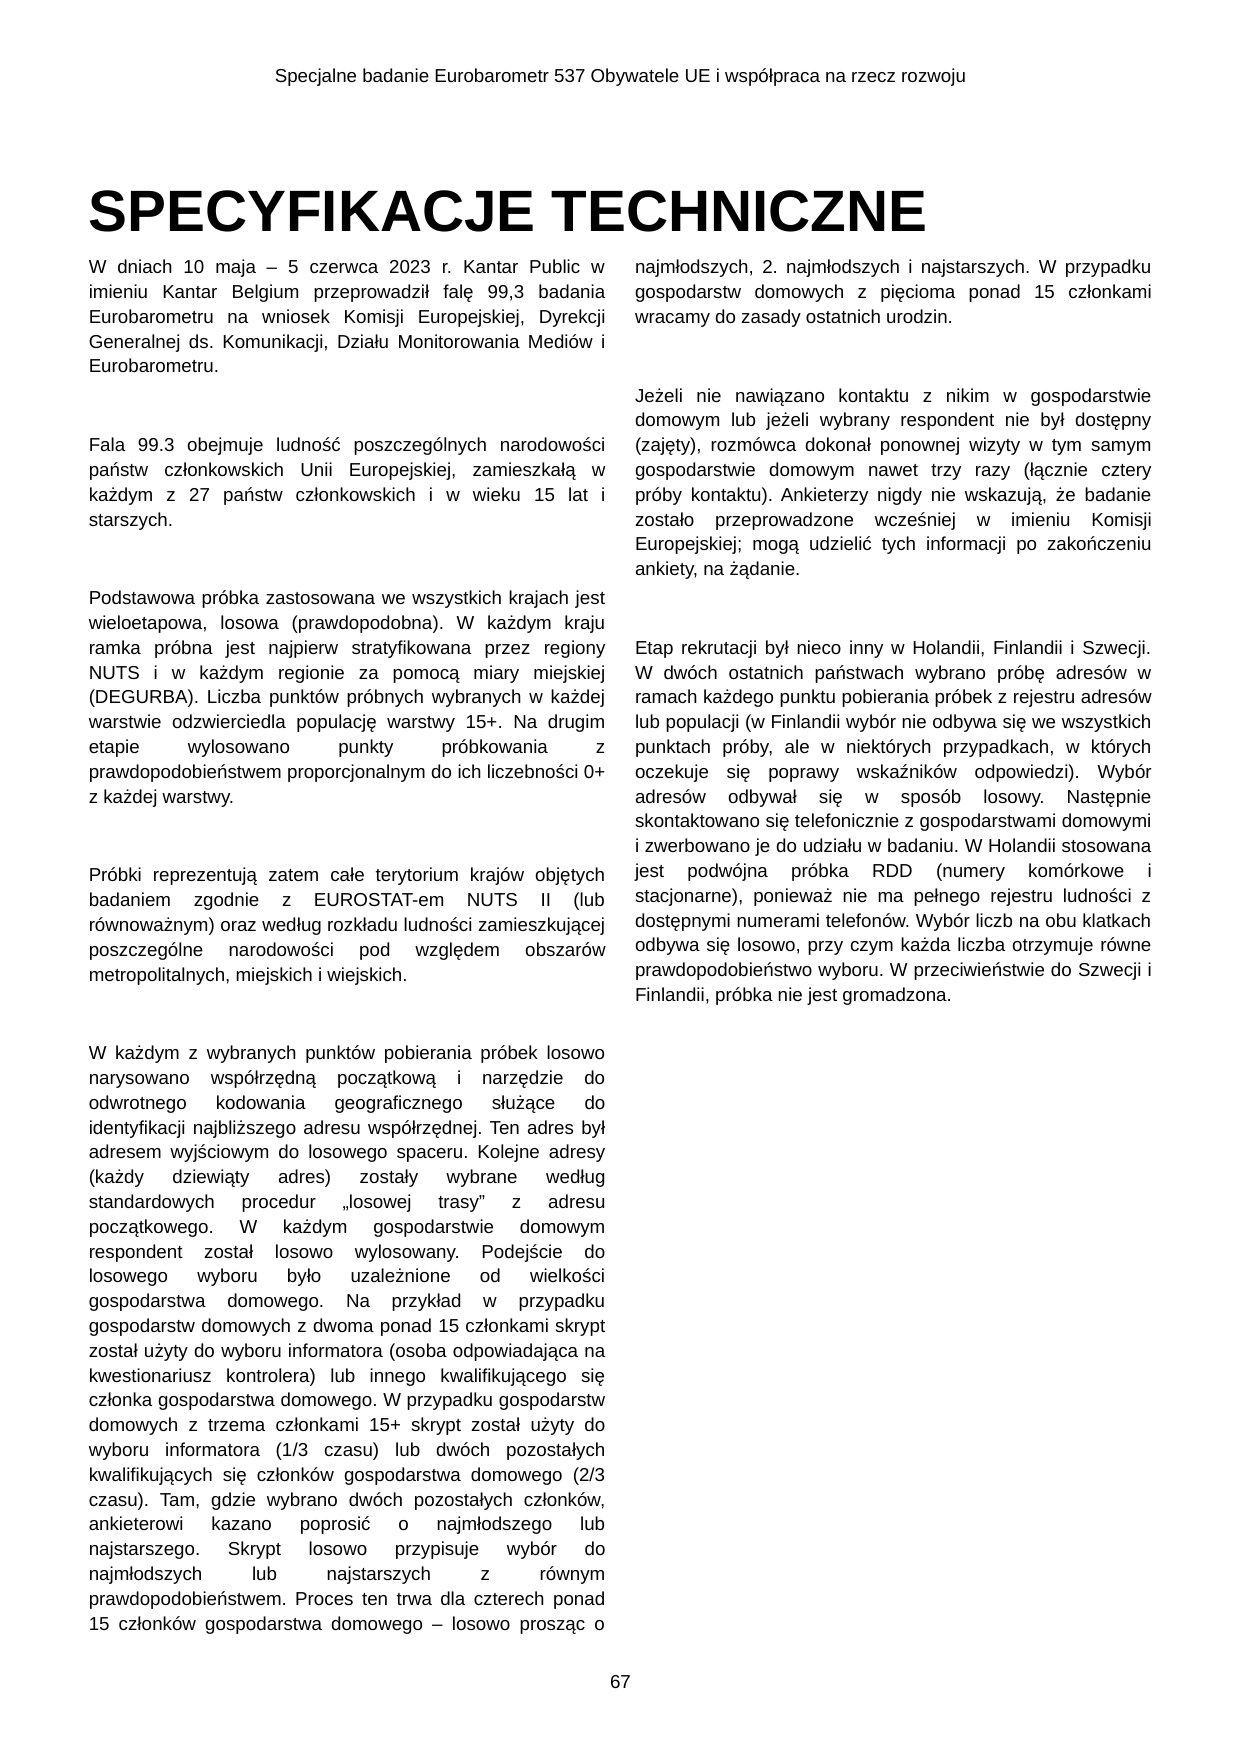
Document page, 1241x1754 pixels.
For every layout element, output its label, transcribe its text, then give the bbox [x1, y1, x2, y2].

subtitle SPECYFIKACJE TECHNICZNE [88, 176, 1152, 243]
text W każdym z wybranych punktów pobierania próbek losowo narysowano współrzędną początkową i narzędzie do odwrotnego kodowania geograficznego służące do identyfikacji najbliższego adresu współrzędnej. Ten adres był adresem wyjściowym do losowego spaceru. Kolejne adresy (każdy dziewiąty adres) zostały wybrane według standardowych procedur „losowej trasy” z adresu początkowego. W każdym gospodarstwie domowym respondent został losowo wylosowany. Podejście do losowego wyboru było uzależnione od wielkości gospodarstwa domowego. Na przykład w przypadku gospodarstw domowych z dwoma ponad 15 członkami skrypt został użyty do wyboru informatora (osoba odpowiadająca na kwestionariusz kontrolera) lub innego kwalifikującego się członka gospodarstwa domowego. W przypadku gospodarstw domowych z trzema członkami 15+ skrypt został użyty do wyboru informatora (1/3 czasu) lub dwóch pozostałych kwalifikujących się członków gospodarstwa domowego (2/3 czasu). Tam, gdzie wybrano dwóch pozostałych członków, ankieterowi kazano poprosić o najmłodszego lub najstarszego. Skrypt losowo przypisuje wybór do najmłodszych lub najstarszych z równym prawdopodobieństwem. Proces ten trwa dla czterech ponad 15 członków gospodarstwa domowego – losowo prosząc o [88, 1042, 605, 1634]
text W dniach 10 maja – 5 czerwca 2023 r. Kantar Public w imieniu Kantar Belgium przeprowadził falę 99,3 badania Eurobarometru na wniosek Komisji Europejskiej, Dyrekcji Generalnej ds. Komunikacji, Działu Monitorowania Mediów i Eurobarometru. [88, 256, 605, 377]
text Próbki reprezentują zatem całe terytorium krajów objętych badaniem zgodnie z EUROSTAT-em NUTS II (lub równoważnym) oraz według rozkładu ludności zamieszkującej poszczególne narodowości pod względem obszarów metropolitalnych, miejskich i wiejskich. [88, 864, 605, 985]
text Jeżeli nie nawiązano kontaktu z nikim w gospodarstwie domowym lub jeżeli wybrany respondent nie był dostępny (zajęty), rozmówca dokonał ponownej wizyty w tym samym gospodarstwie domowym nawet trzy razy (łącznie cztery próby kontaktu). Ankieterzy nigdy nie wskazują, że badanie zostało przeprowadzone wcześniej w imieniu Komisji Europejskiej; mogą udzielić tych informacji po zakończeniu ankiety, na żądanie. [635, 384, 1152, 579]
text Podstawowa próbka zastosowana we wszystkich krajach jest wieloetapowa, losowa (prawdopodobna). W każdym kraju ramka próbna jest najpierw stratyfikowana przez regiony NUTS i w każdym regionie za pomocą miary miejskiej (DEGURBA). Liczba punktów próbnych wybranych w każdej warstwie odzwierciedla populację warstwy 15+. Na drugim etapie wylosowano punkty próbkowania z prawdopodobieństwem proporcjonalnym do ich liczebności 0+ z każdej warstwy. [88, 587, 605, 807]
text Fala 99.3 obejmuje ludność poszczególnych narodowości państw członkowskich Unii Europejskiej, zamieszkałą w każdym z 27 państw członkowskich i w wieku 15 lat i starszych. [88, 434, 605, 530]
text Etap rekrutacji był nieco inny w Holandii, Finlandii i Szwecji. W dwóch ostatnich państwach wybrano próbę adresów w ramach każdego punktu pobierania próbek z rejestru adresów lub populacji (w Finlandii wybór nie odbywa się we wszystkich punktach próby, ale w niektórych przypadkach, w których oczekuje się poprawy wskaźników odpowiedzi). Wybór adresów odbywał się w sposób losowy. Następnie skontaktowano się telefonicznie z gospodarstwami domowymi i zwerbowano je do udziału w badaniu. W Holandii stosowana jest podwójna próbka RDD (numery komórkowe i stacjonarne), ponieważ nie ma pełnego rejestru ludności z dostępnymi numerami telefonów. Wybór liczb na obu klatkach odbywa się losowo, przy czym każda liczba otrzymuje równe prawdopodobieństwo wyboru. W przeciwieństwie do Szwecji i Finlandii, próbka nie jest gromadzona. [635, 637, 1152, 1005]
text najmłodszych, 2. najmłodszych i najstarszych. W przypadku gospodarstw domowych z pięcioma ponad 15 członkami wracamy do zasady ostatnich urodzin. [635, 256, 1152, 327]
